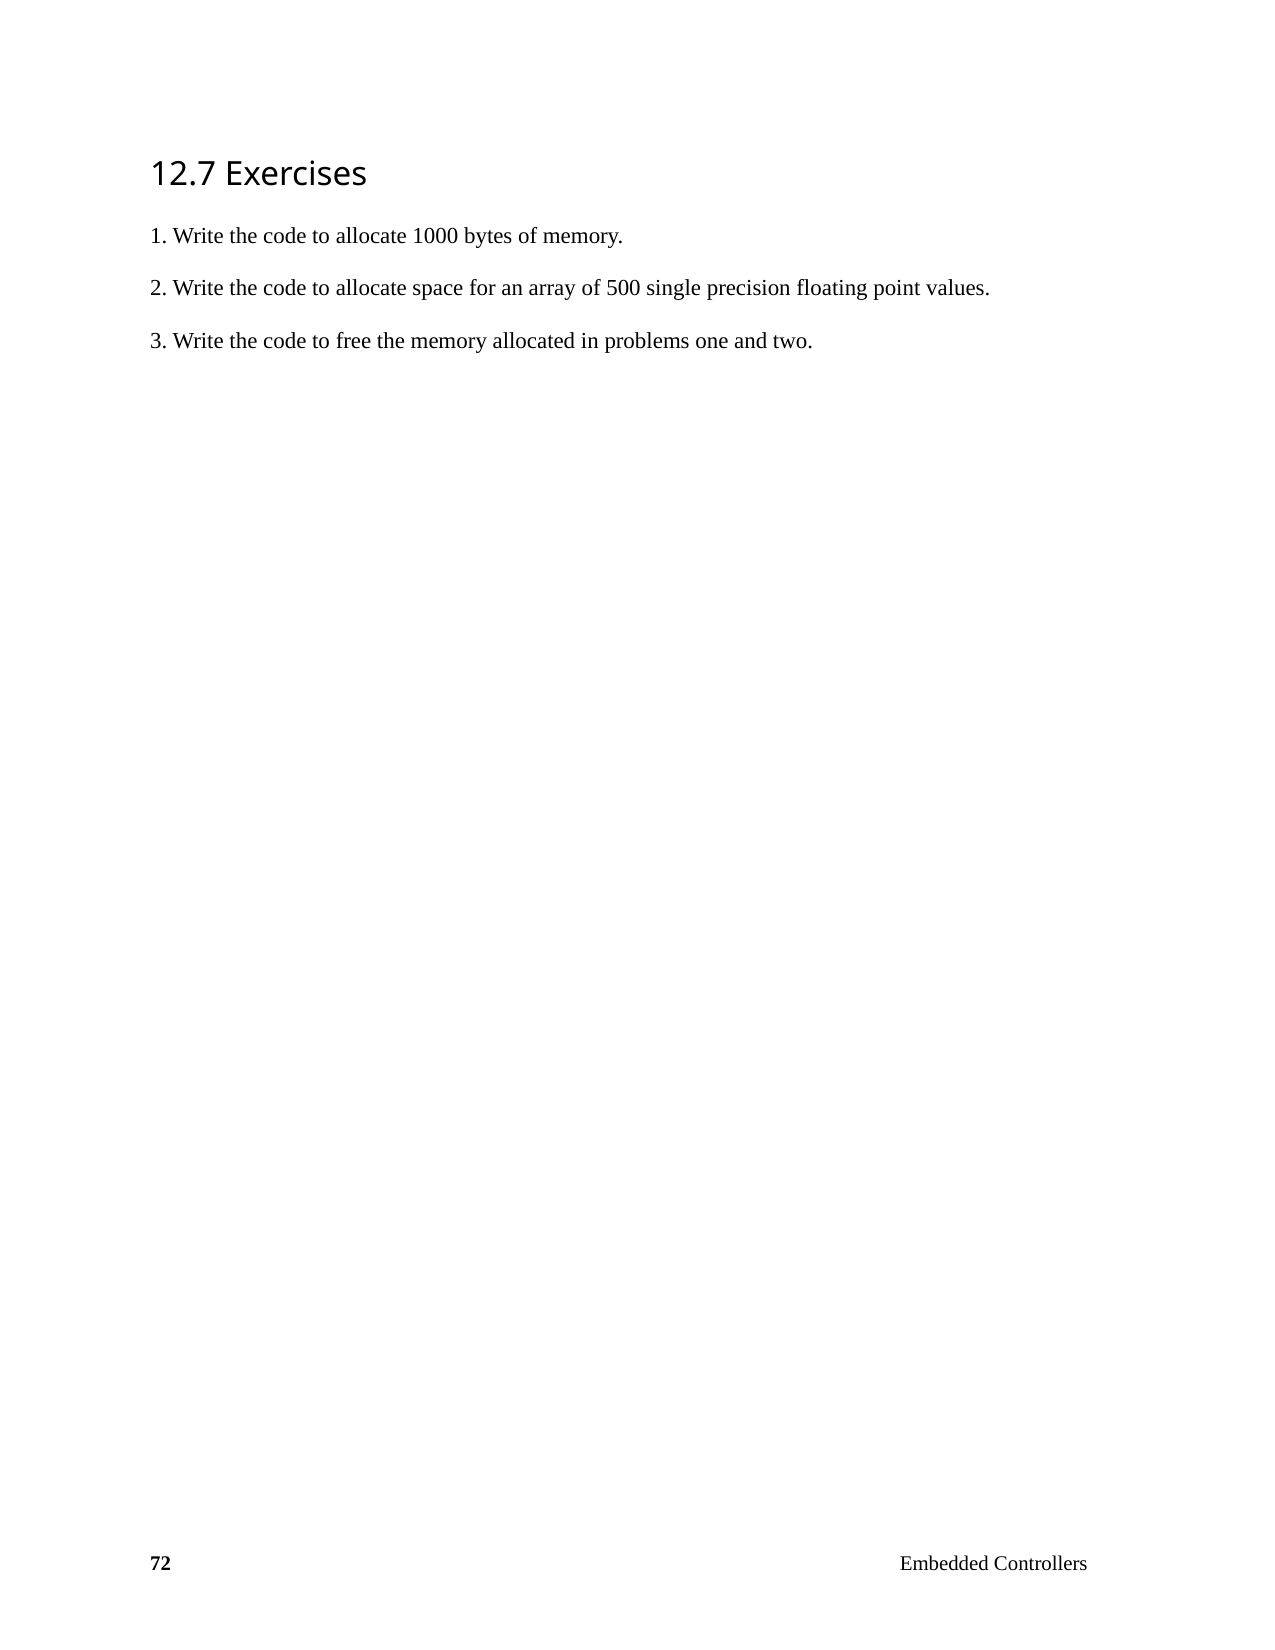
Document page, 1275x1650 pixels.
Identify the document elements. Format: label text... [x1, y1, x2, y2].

text 1. Write the code to allocate 1000 bytes of memory. [150, 222, 1125, 248]
text 2. Write the code to allocate space for an array of 500 single precision floating point values. [150, 274, 1125, 301]
text 3. Write the code to free the memory allocated in problems one and two. [150, 327, 1125, 353]
subtitle 12.7 Exercises [150, 150, 1125, 195]
